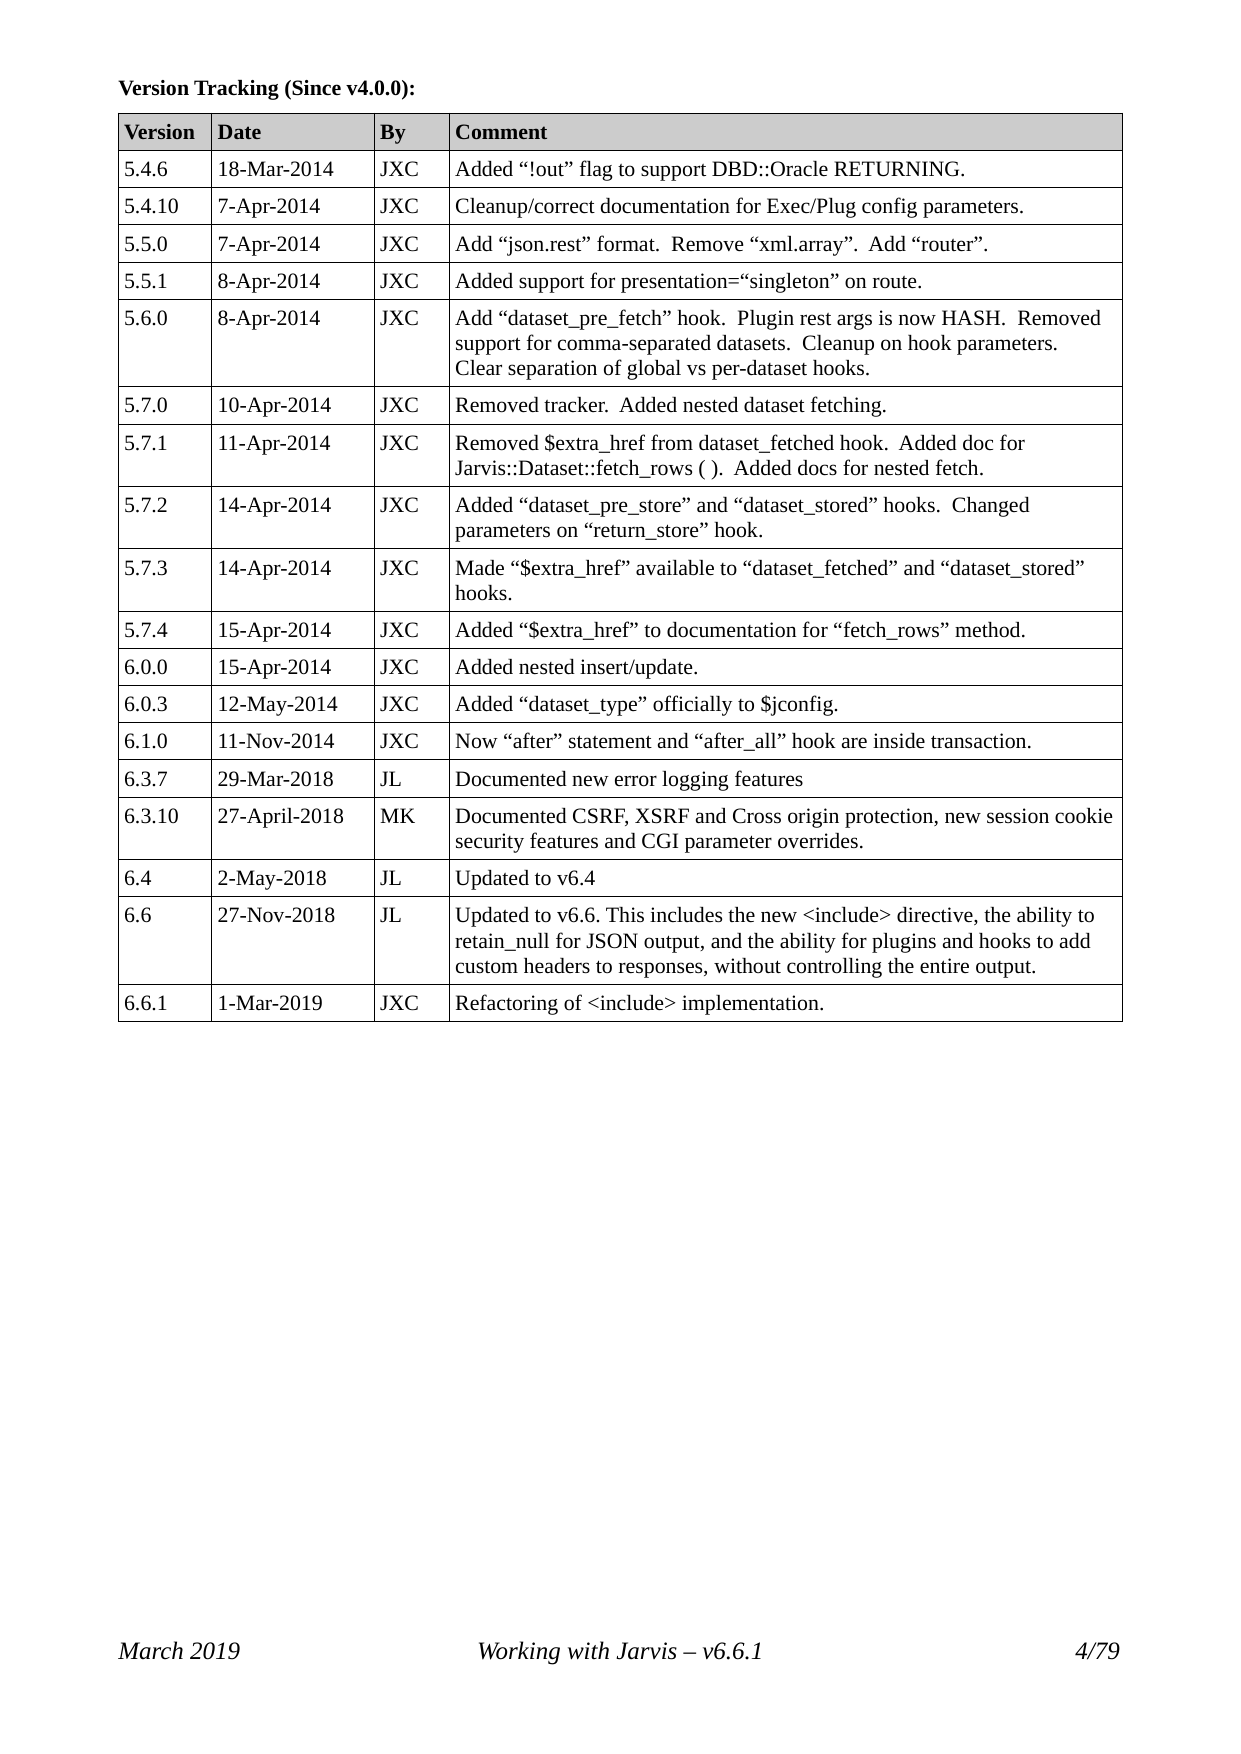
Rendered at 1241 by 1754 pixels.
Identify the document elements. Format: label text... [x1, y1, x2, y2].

table_cell 15-Apr-2014 [212, 649, 374, 685]
table_cell JXC [375, 487, 449, 548]
table_cell 5.6.0 [119, 300, 211, 386]
table_cell 6.1.0 [119, 723, 211, 759]
table_cell 5.7.2 [119, 487, 211, 548]
table_cell 2-May-2018 [212, 860, 374, 896]
table_cell JXC [375, 151, 449, 187]
table_cell 10-Apr-2014 [212, 387, 374, 423]
table_cell 6.4 [119, 860, 211, 896]
table_cell JXC [375, 263, 449, 299]
table_cell 6.6 [119, 897, 211, 984]
table_cell JXC [375, 188, 449, 224]
table_cell Added “!out” flag to support DBD::Oracle RETURNING. [450, 151, 1122, 187]
table_cell 6.3.7 [119, 760, 211, 797]
table_cell JL [375, 760, 449, 797]
table_cell 15-Apr-2014 [212, 612, 374, 648]
table_cell Cleanup/correct documentation for Exec/Plug config parameters. [450, 188, 1122, 224]
table_cell JXC [375, 225, 449, 261]
table_cell 11-Apr-2014 [212, 425, 374, 486]
table_cell JXC [375, 649, 449, 685]
table_cell Updated to v6.6. This includes the new <include> directive, the ability to retain_null for JSON output, and the ability for plugins and hooks to add custom headers to responses, without controlling the entire output. [450, 897, 1122, 984]
table_cell 11-Nov-2014 [212, 723, 374, 759]
table_cell 6.0.3 [119, 686, 211, 722]
table_cell JXC [375, 300, 449, 386]
table_cell Add “dataset_pre_fetch” hook. Plugin rest args is now HASH. Removed support for comma-separated datasets. Cleanup on hook parameters. Clear separation of global vs per-dataset hooks. [450, 300, 1122, 386]
table_cell JXC [375, 549, 449, 611]
table_cell Added “$extra_href” to documentation for “fetch_rows” method. [450, 612, 1122, 648]
table_cell 7-Apr-2014 [212, 225, 374, 261]
table_cell JXC [375, 612, 449, 648]
table_cell Added “dataset_pre_store” and “dataset_stored” hooks. Changed parameters on “return_store” hook. [450, 487, 1122, 548]
table_cell 27-Nov-2018 [212, 897, 374, 984]
table_cell 6.0.0 [119, 649, 211, 685]
table_cell JXC [375, 387, 449, 423]
table_cell Now “after” statement and “after_all” hook are inside transaction. [450, 723, 1122, 759]
table_cell Made “$extra_href” available to “dataset_fetched” and “dataset_stored” hooks. [450, 549, 1122, 611]
table_cell 29-Mar-2018 [212, 760, 374, 797]
table_cell 5.5.0 [119, 225, 211, 261]
table_cell Added nested insert/update. [450, 649, 1122, 685]
table_header Comment [450, 114, 1122, 150]
table_cell 12-May-2014 [212, 686, 374, 722]
table_cell 5.7.3 [119, 549, 211, 611]
text Version Tracking (Since v4.0.0): [118, 75, 1122, 100]
table_cell Add “json.rest” format. Remove “xml.array”. Add “router”. [450, 225, 1122, 261]
table_cell 14-Apr-2014 [212, 487, 374, 548]
table_cell 1-Mar-2019 [212, 985, 374, 1021]
table_header Date [212, 114, 374, 150]
table_cell 5.7.0 [119, 387, 211, 423]
table_cell JL [375, 897, 449, 984]
table_cell Added “dataset_type” officially to $jconfig. [450, 686, 1122, 722]
table_cell 6.6.1 [119, 985, 211, 1021]
table_cell Removed tracker. Added nested dataset fetching. [450, 387, 1122, 423]
table_cell 14-Apr-2014 [212, 549, 374, 611]
table_cell JXC [375, 723, 449, 759]
table_cell JXC [375, 686, 449, 722]
table_cell Refactoring of <include> implementation. [450, 985, 1122, 1021]
table_cell 8-Apr-2014 [212, 300, 374, 386]
table_header Version [119, 114, 211, 150]
table_cell 5.5.1 [119, 263, 211, 299]
table_cell Documented new error logging features [450, 760, 1122, 797]
table_cell Removed $extra_href from dataset_fetched hook. Added doc for Jarvis::Dataset::fetch_rows ( ). Added docs for nested fetch. [450, 425, 1122, 486]
table_cell Added support for presentation=“singleton” on route. [450, 263, 1122, 299]
table_cell 6.3.10 [119, 798, 211, 859]
table_cell JL [375, 860, 449, 896]
table_cell JXC [375, 985, 449, 1021]
table_header By [375, 114, 449, 150]
table_cell MK [375, 798, 449, 859]
table_cell Updated to v6.4 [450, 860, 1122, 896]
table_cell 7-Apr-2014 [212, 188, 374, 224]
table_cell Documented CSRF, XSRF and Cross origin protection, new session cookie security features and CGI parameter overrides. [450, 798, 1122, 859]
table_cell 5.4.10 [119, 188, 211, 224]
table_cell 5.7.4 [119, 612, 211, 648]
table_cell 5.4.6 [119, 151, 211, 187]
table_cell JXC [375, 425, 449, 486]
table_cell 18-Mar-2014 [212, 151, 374, 187]
table_cell 5.7.1 [119, 425, 211, 486]
table_cell 27-April-2018 [212, 798, 374, 859]
table_cell 8-Apr-2014 [212, 263, 374, 299]
